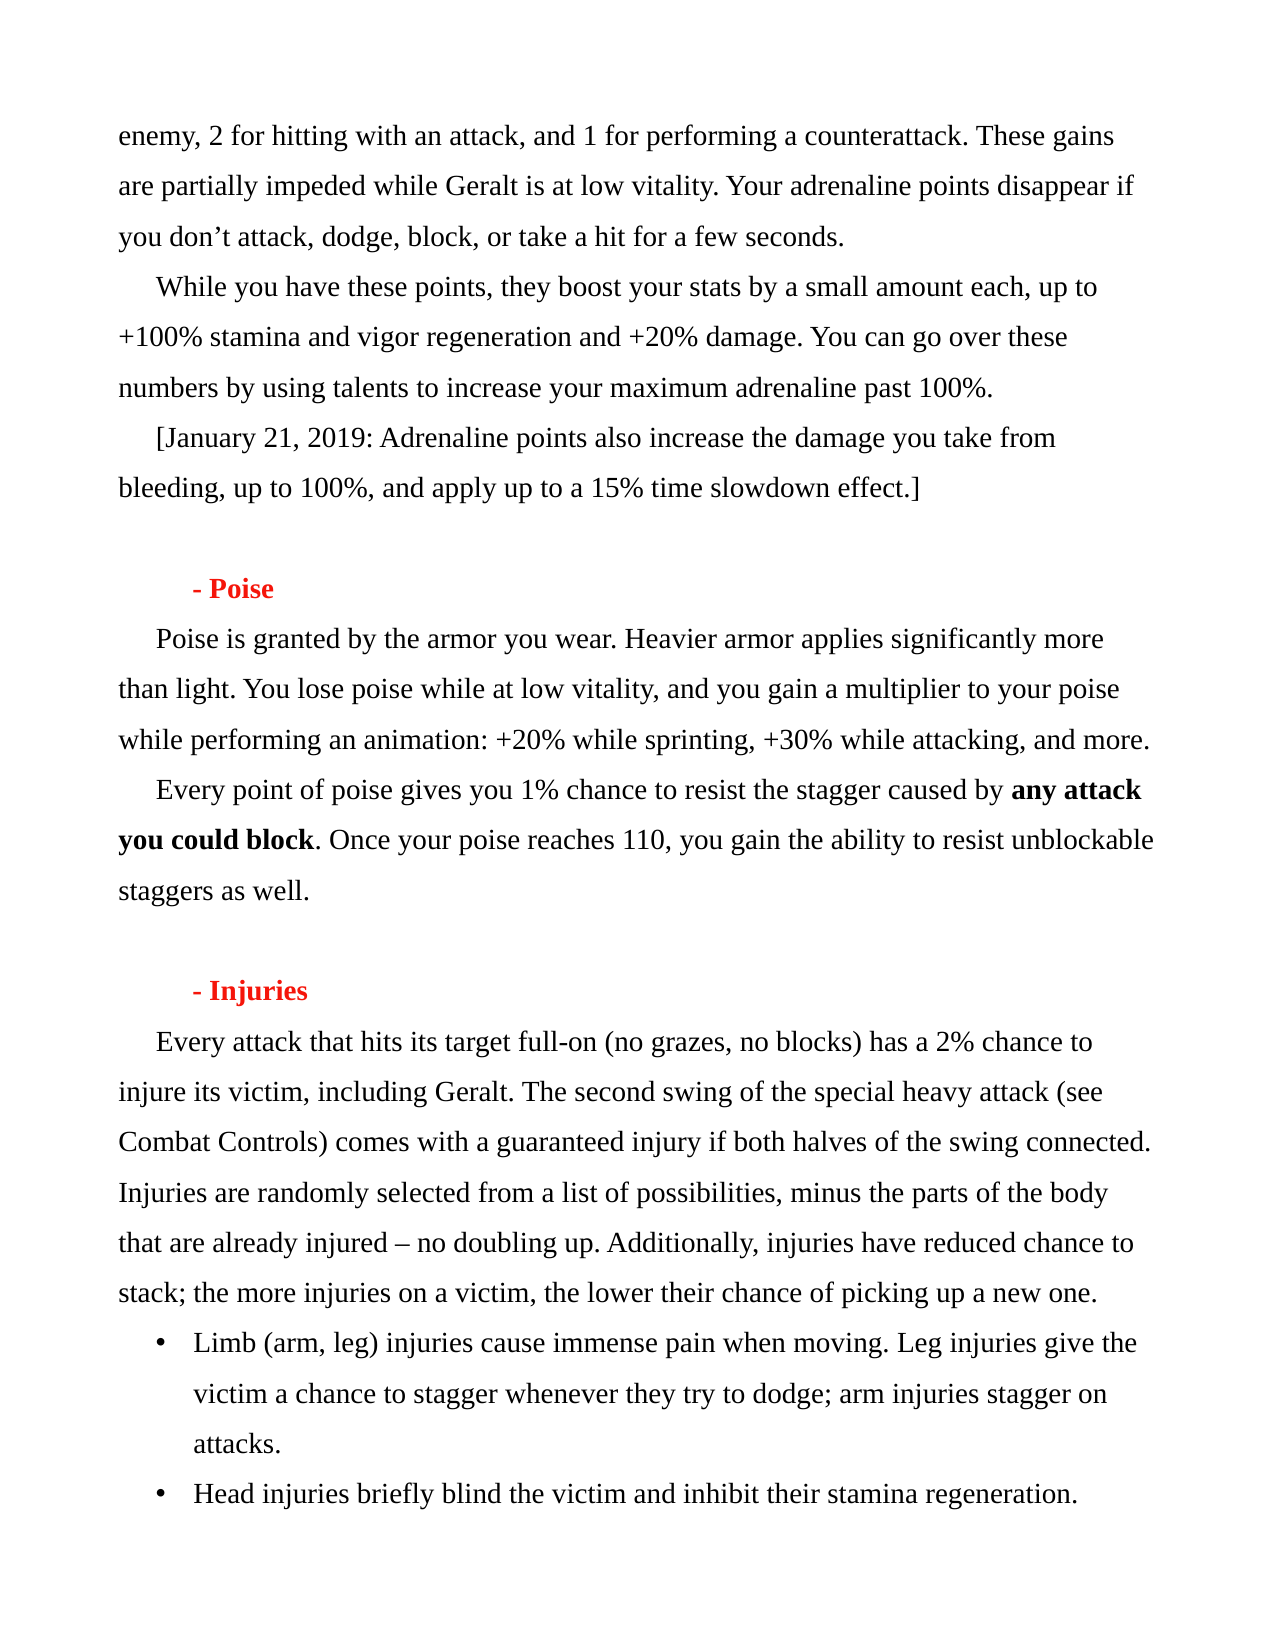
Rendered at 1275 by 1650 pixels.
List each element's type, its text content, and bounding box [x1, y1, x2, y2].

text [January 21, 2019: Adrenaline points also increase the damage you take from bleeding, up to 100%, and apply up to a 15% time slowdown effect.] [118, 420, 1157, 504]
list Limb (arm, leg) injuries cause immense pain when moving. Leg injuries give the victim a chance to stagger whenever they try to dodge; arm injuries stagger on attacks. [156, 1326, 1157, 1460]
text Poise is granted by the armor you wear. Heavier armor applies significantly more than light. You lose poise while at low vitality, and you gain a multiplier to your poise while performing an animation: +20% while sprinting, +30% while attacking, and more. [118, 621, 1157, 755]
text enemy, 2 for hitting with an attack, and 1 for performing a counterattack. These gains are partially impeded while Geralt is at low vitality. Your adrenaline points disappear if you don’t attack, dodge, block, or take a hit for a few seconds. [118, 118, 1157, 252]
text While you have these points, they boost your stats by a small amount each, up to +100% stamina and vigor regeneration and +20% damage. You can go over these numbers by using talents to increase your maximum adrenaline past 100%. [118, 269, 1157, 403]
text - Poise [118, 571, 1157, 604]
text - Injuries [118, 973, 1157, 1007]
list Head injuries briefly blind the victim and inhibit their stamina regeneration. [156, 1477, 1157, 1510]
text Every attack that hits its target full-on (no grazes, no blocks) has a 2% chance to injure its victim, including Geralt. The second swing of the special heavy attack (see Combat Controls) comes with a guaranteed injury if both halves of the swing connected. Injuries are randomly selected from a list of possibilities, minus the parts of the body that are already injured – no doubling up. Additionally, injuries have reduced chance to stack; the more injuries on a victim, the lower their chance of picking up a new one. [118, 1024, 1157, 1309]
text Every point of poise gives you 1% chance to resist the stagger caused by any attack you could block. Once your poise reaches 110, you gain the ability to resist unblockable staggers as well. [118, 772, 1157, 906]
